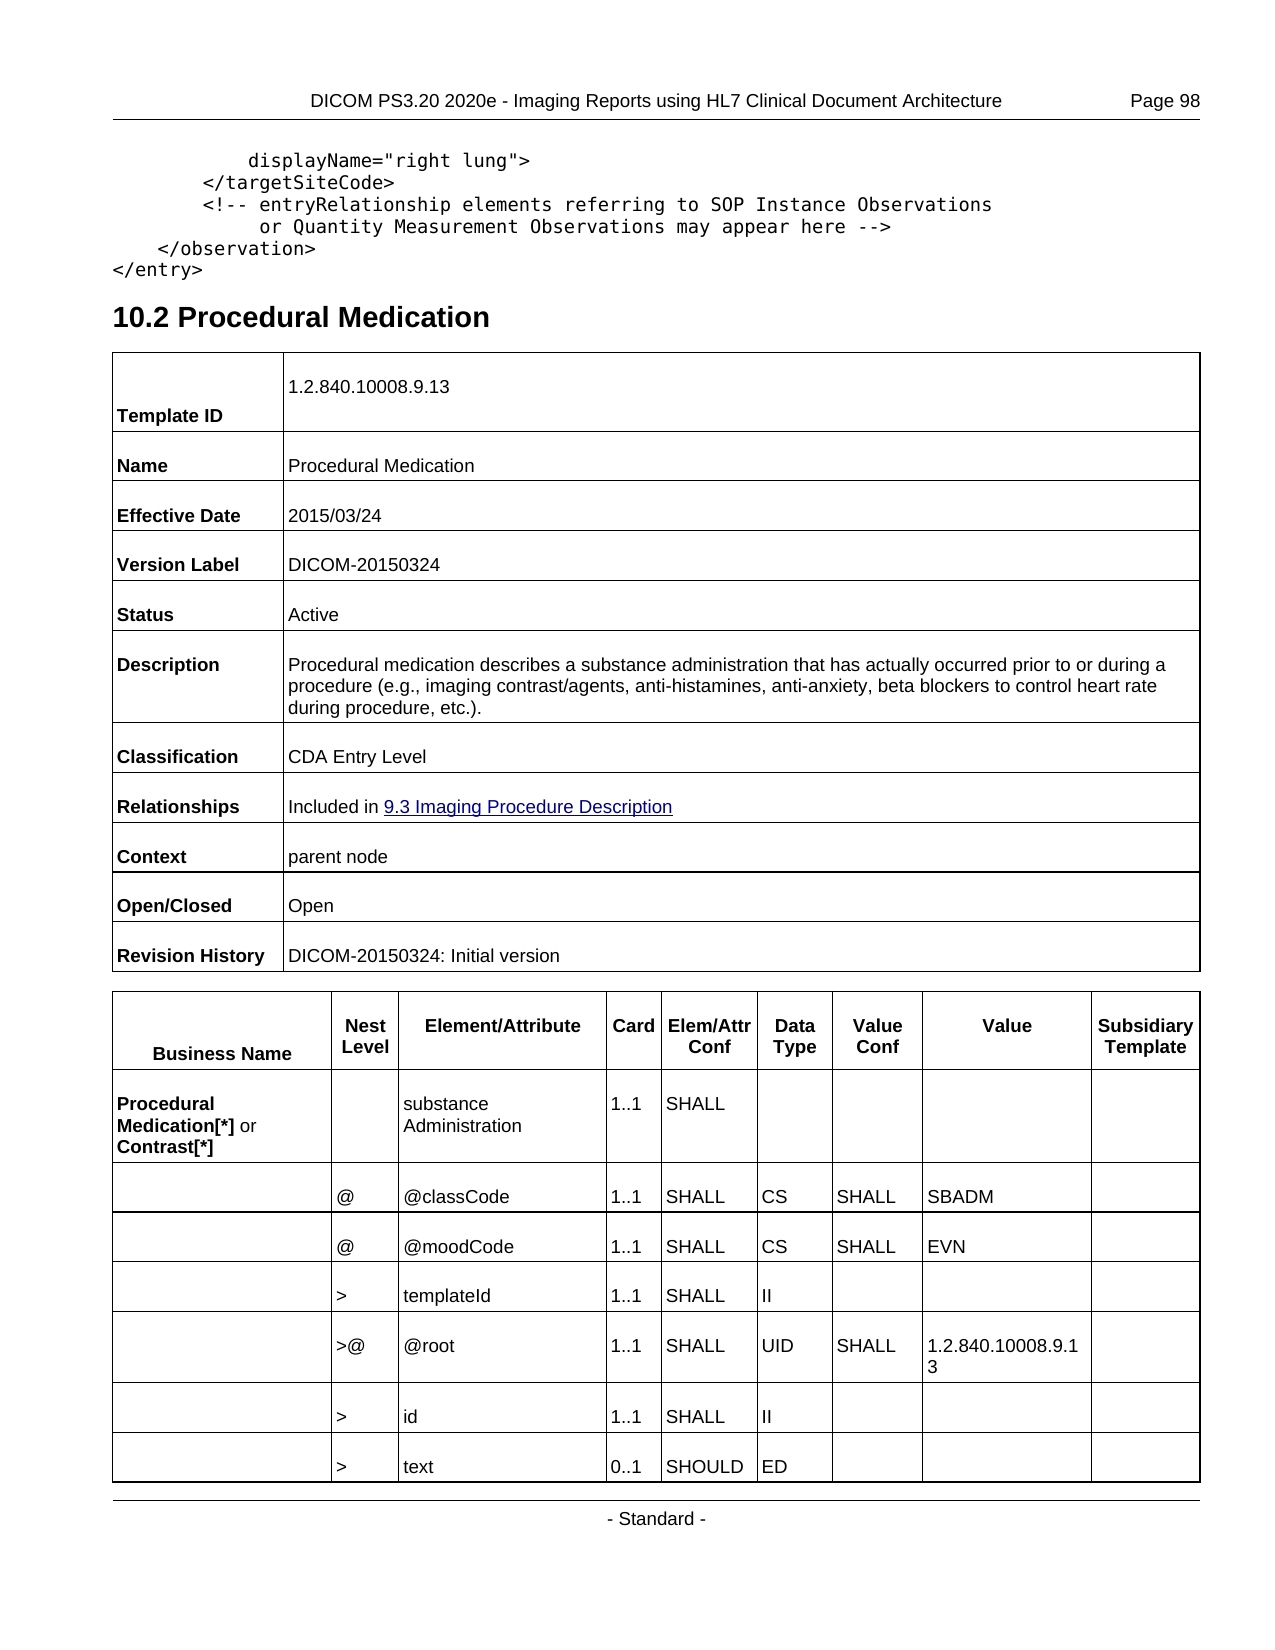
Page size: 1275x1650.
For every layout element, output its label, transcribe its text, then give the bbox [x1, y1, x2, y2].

table_cell [1092, 1070, 1199, 1162]
table_cell 1..1 [607, 1312, 661, 1382]
table_cell substance​Administration [399, 1070, 606, 1162]
table_cell [1092, 1312, 1199, 1382]
table_header 1.2.840.10008.9.13 [284, 353, 1199, 431]
table_cell Name [113, 432, 283, 480]
table_cell SHALL [662, 1262, 757, 1311]
table_cell 2015/03/24 [284, 481, 1199, 530]
table_cell 1..1 [607, 1070, 661, 1162]
table_cell [923, 1262, 1091, 1311]
table_cell Status [113, 581, 283, 629]
table_cell [833, 1383, 922, 1432]
table_cell [833, 1262, 922, 1311]
table_cell > [332, 1262, 398, 1311]
table_cell Open [284, 873, 1199, 921]
table_header Subsidiary Template [1092, 992, 1199, 1069]
table_cell Procedural medication describes a substance administration that has actually occurred prior to or during a procedure (e.g., imaging contrast/agents, anti-histamines, anti-anxiety, beta blockers to control heart rate during procedure, etc.). [284, 631, 1199, 722]
table_cell Classification [113, 723, 283, 772]
table_cell parent node [284, 823, 1199, 871]
table_cell II [758, 1383, 832, 1432]
table_cell [113, 1312, 331, 1382]
table_cell [332, 1070, 398, 1162]
table_cell Version Label [113, 531, 283, 580]
table_header Value [923, 992, 1091, 1069]
table_cell [758, 1070, 832, 1162]
table_cell Description [113, 631, 283, 722]
table_cell @classCode [399, 1163, 606, 1211]
table_cell SHALL [662, 1070, 757, 1162]
table_cell @ [332, 1163, 398, 1211]
table_cell CS [758, 1213, 832, 1261]
table_cell [923, 1383, 1091, 1432]
table_cell 1..1 [607, 1262, 661, 1311]
table_cell SHALL [662, 1163, 757, 1211]
table_cell 1..1 [607, 1383, 661, 1432]
table_header Elem/Attr Conf [662, 992, 757, 1069]
table_cell @moodCode [399, 1213, 606, 1261]
table_cell [113, 1213, 331, 1261]
text displayName="right lung"> </targetSiteCode> <!-- entryRelationship elements referring to SOP Instance Observations or Quantity Measurement Observations may appear here --> </observation> </entry> [112, 150, 1200, 281]
table_cell [923, 1070, 1091, 1162]
table_cell [923, 1433, 1091, 1481]
table_cell [113, 1383, 331, 1432]
table_cell >@ [332, 1312, 398, 1382]
table_cell UID [758, 1312, 832, 1382]
table_cell 1.2.840.10008.9.13 [923, 1312, 1091, 1382]
table_cell [833, 1070, 922, 1162]
table_cell Included in 9.3 Imaging Procedure Description [284, 773, 1199, 822]
table_cell id [399, 1383, 606, 1432]
table_cell SHALL [833, 1163, 922, 1211]
table_header Business Name [113, 992, 331, 1069]
table_cell SHOULD [662, 1433, 757, 1481]
table_cell [1092, 1383, 1199, 1432]
table_cell > [332, 1383, 398, 1432]
table_cell > [332, 1433, 398, 1481]
table_cell text [399, 1433, 606, 1481]
table_cell [1092, 1163, 1199, 1211]
table_cell [1092, 1433, 1199, 1481]
table_cell EVN [923, 1213, 1091, 1261]
table_header Nest Level [332, 992, 398, 1069]
table_cell [113, 1433, 331, 1481]
text 10.2 Procedural Medication [112, 300, 1200, 333]
table_cell [833, 1433, 922, 1481]
table_cell 1..1 [607, 1163, 661, 1211]
table_cell Revision History [113, 922, 283, 971]
table_cell SHALL [662, 1213, 757, 1261]
table_cell II [758, 1262, 832, 1311]
table_cell @root [399, 1312, 606, 1382]
table_cell Procedural​Medication[*] or Contrast[*] [113, 1070, 331, 1162]
table_cell SHALL [833, 1213, 922, 1261]
table_cell Procedural Medication [284, 432, 1199, 480]
table_cell DICOM-20150324 [284, 531, 1199, 580]
table_cell CS [758, 1163, 832, 1211]
table_cell Open/Closed [113, 873, 283, 921]
table_cell [1092, 1213, 1199, 1261]
table_cell 0..1 [607, 1433, 661, 1481]
table_cell SHALL [833, 1312, 922, 1382]
table_header Value Conf [833, 992, 922, 1069]
table_cell Effective Date [113, 481, 283, 530]
table_cell @ [332, 1213, 398, 1261]
table_cell template​Id [399, 1262, 606, 1311]
table_cell ED [758, 1433, 832, 1481]
table_cell [113, 1163, 331, 1211]
table_header Template ID [113, 353, 283, 431]
table_cell SBADM [923, 1163, 1091, 1211]
table_cell Active [284, 581, 1199, 629]
table_cell [113, 1262, 331, 1311]
table_cell [1092, 1262, 1199, 1311]
table_cell SHALL [662, 1312, 757, 1382]
table_cell CDA Entry Level [284, 723, 1199, 772]
table_cell SHALL [662, 1383, 757, 1432]
table_cell Relationships [113, 773, 283, 822]
table_header Card [607, 992, 661, 1069]
table_header Element/​Attribute [399, 992, 606, 1069]
table_cell DICOM-20150324: Initial version [284, 922, 1199, 971]
table_header Data Type [758, 992, 832, 1069]
table_cell Context [113, 823, 283, 871]
table_cell 1..1 [607, 1213, 661, 1261]
